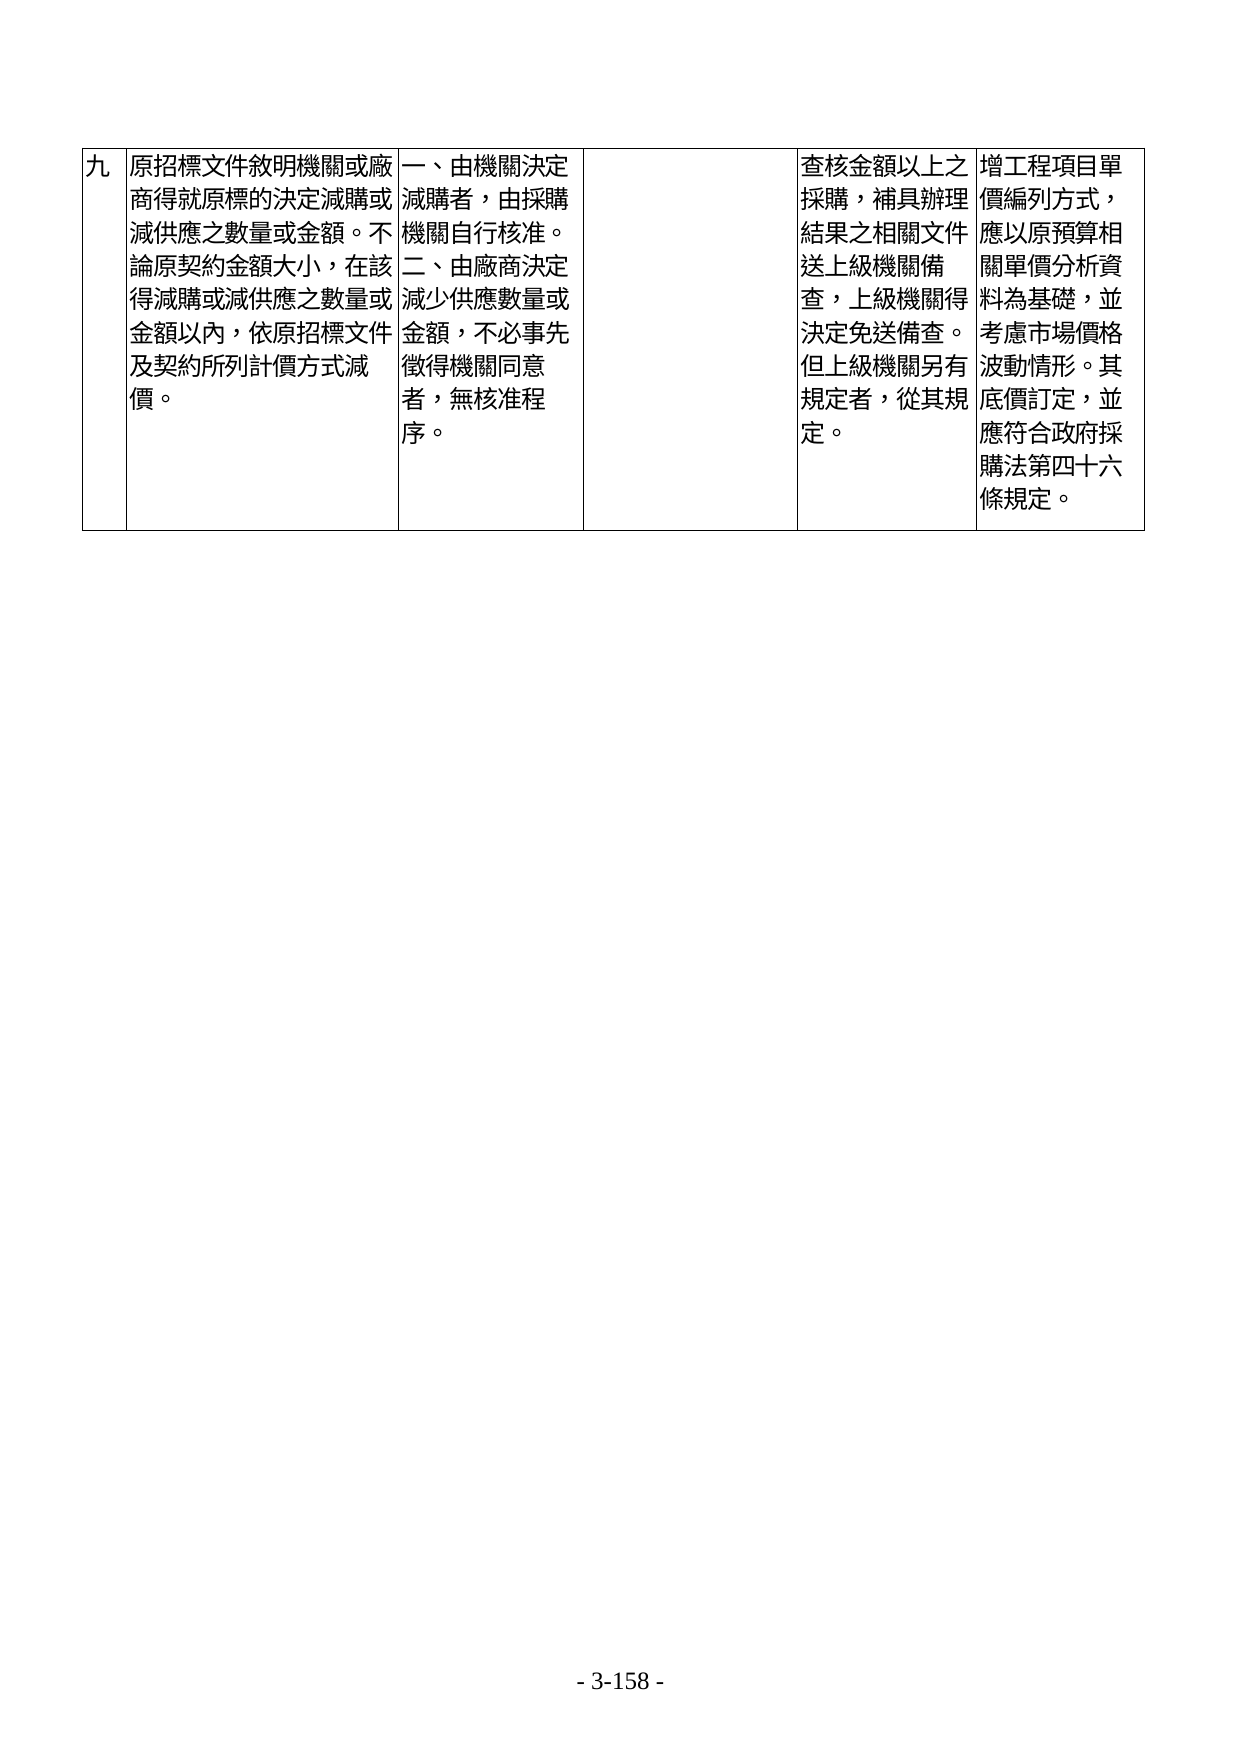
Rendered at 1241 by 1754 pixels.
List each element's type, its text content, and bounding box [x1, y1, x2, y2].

table_cell 一、由機關決定減購者，由採購機關自行核准。二、由廠商決定減少供應數量或金額，不必事先徵得機關同意者，無核准程序。 [399, 149, 583, 530]
table_cell 查核金額以上之採購，補具辦理結果之相關文件送上級機關備查，上級機關得決定免送備查。但上級機關另有規定者，從其規定。 [798, 149, 976, 530]
table_cell [584, 149, 797, 530]
table_cell 原招標文件敘明機關或廠商得就原標的決定減購或減供應之數量或金額。不論原契約金額大小，在該得減購或減供應之數量或金額以內，依原招標文件及契約所列計價方式減價。 [127, 149, 398, 530]
table_cell 九 [83, 149, 126, 530]
table_header 增工程項目單價編列方式，應以原預算相關單價分析資料為基礎，並考慮市場價格波動情形。其底價訂定，並應符合政府採購法第四十六條規定。 [977, 149, 1144, 530]
